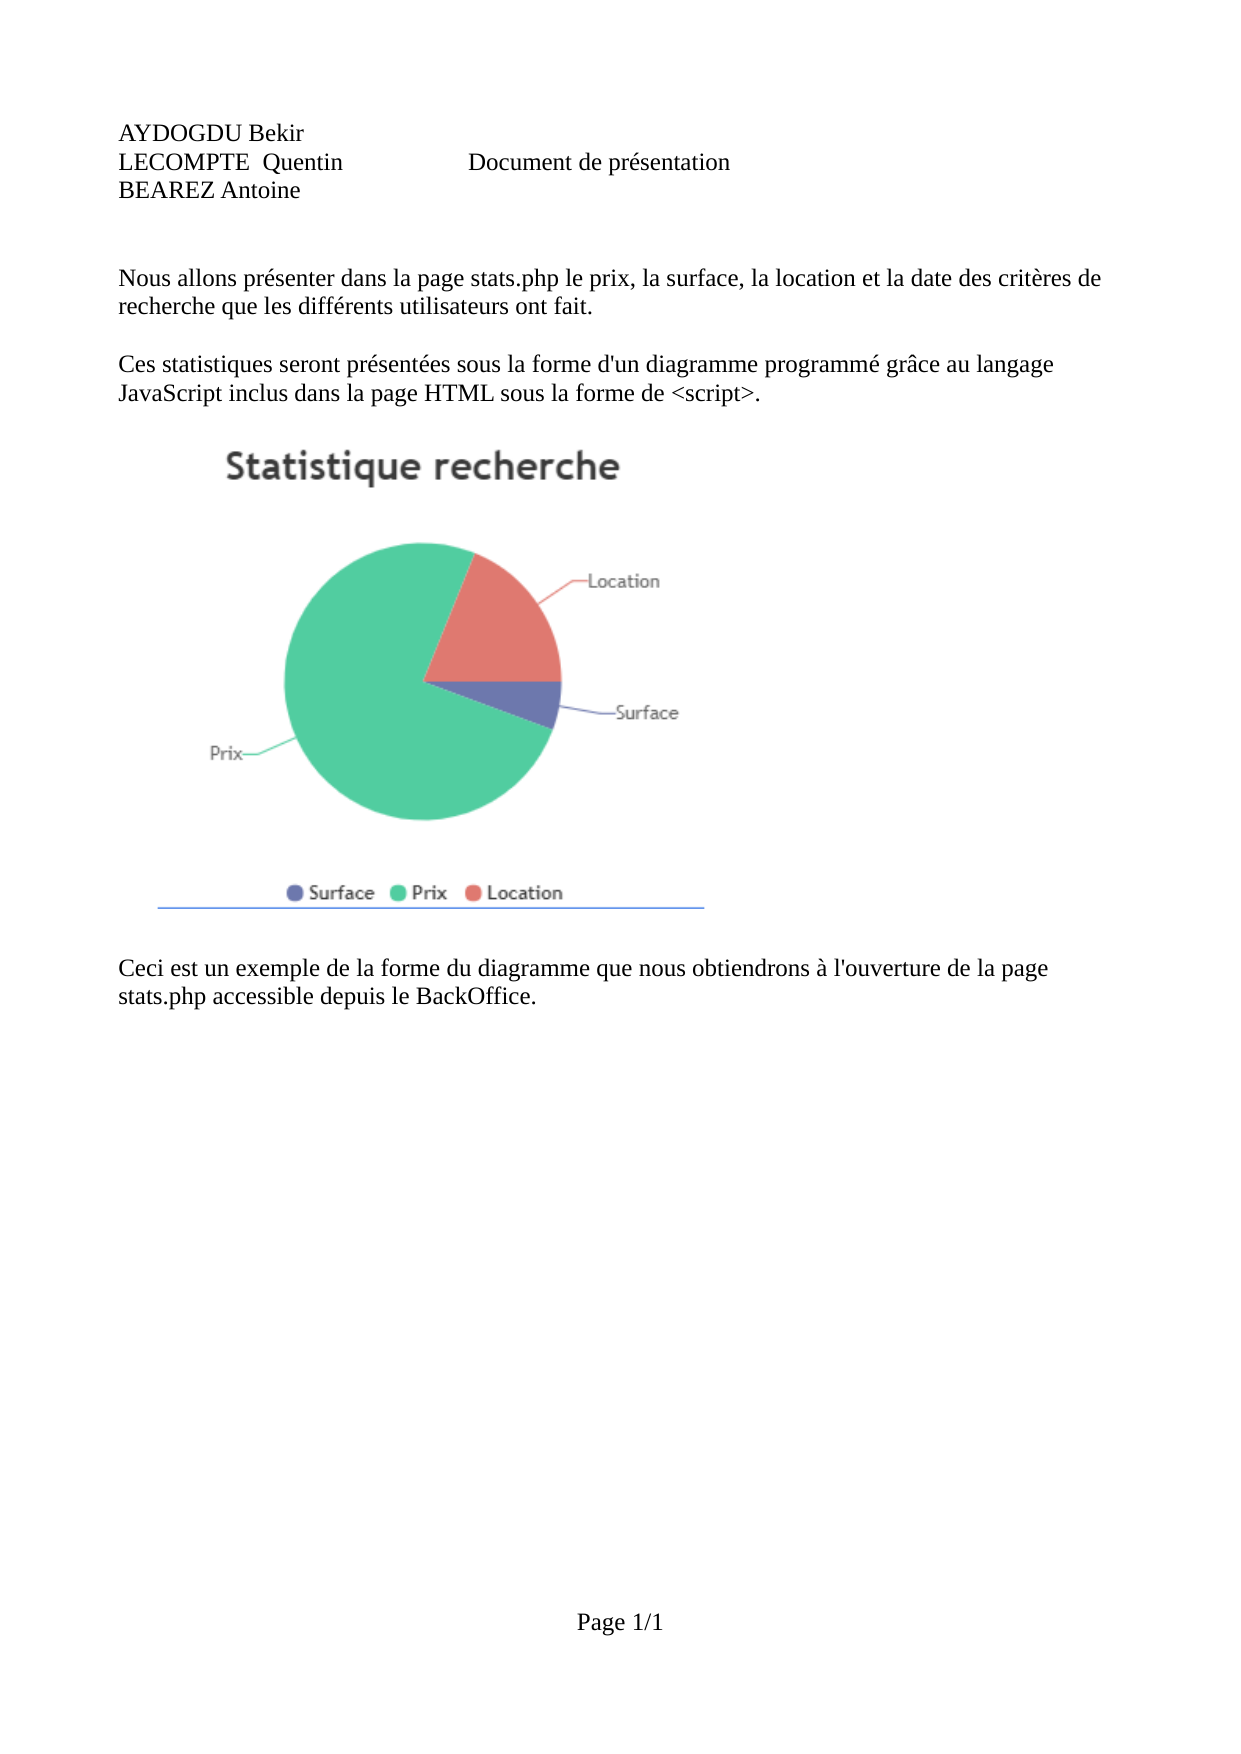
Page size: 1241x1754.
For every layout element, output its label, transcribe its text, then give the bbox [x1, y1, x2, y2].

picture [157, 447, 705, 909]
text Ceci est un exemple de la forme du diagramme que nous obtiendrons à l'ouverture de la page stats.php accessible depuis le BackOffice. [118, 953, 1122, 1010]
text Nous allons présenter dans la page stats.php le prix, la surface, la location et la date des critères de recherche que les différents utilisateurs ont fait. [118, 263, 1122, 320]
text Ces statistiques seront présentées sous la forme d'un diagramme programmé grâce au langage JavaScript inclus dans la page HTML sous la forme de <script>. [118, 349, 1122, 406]
